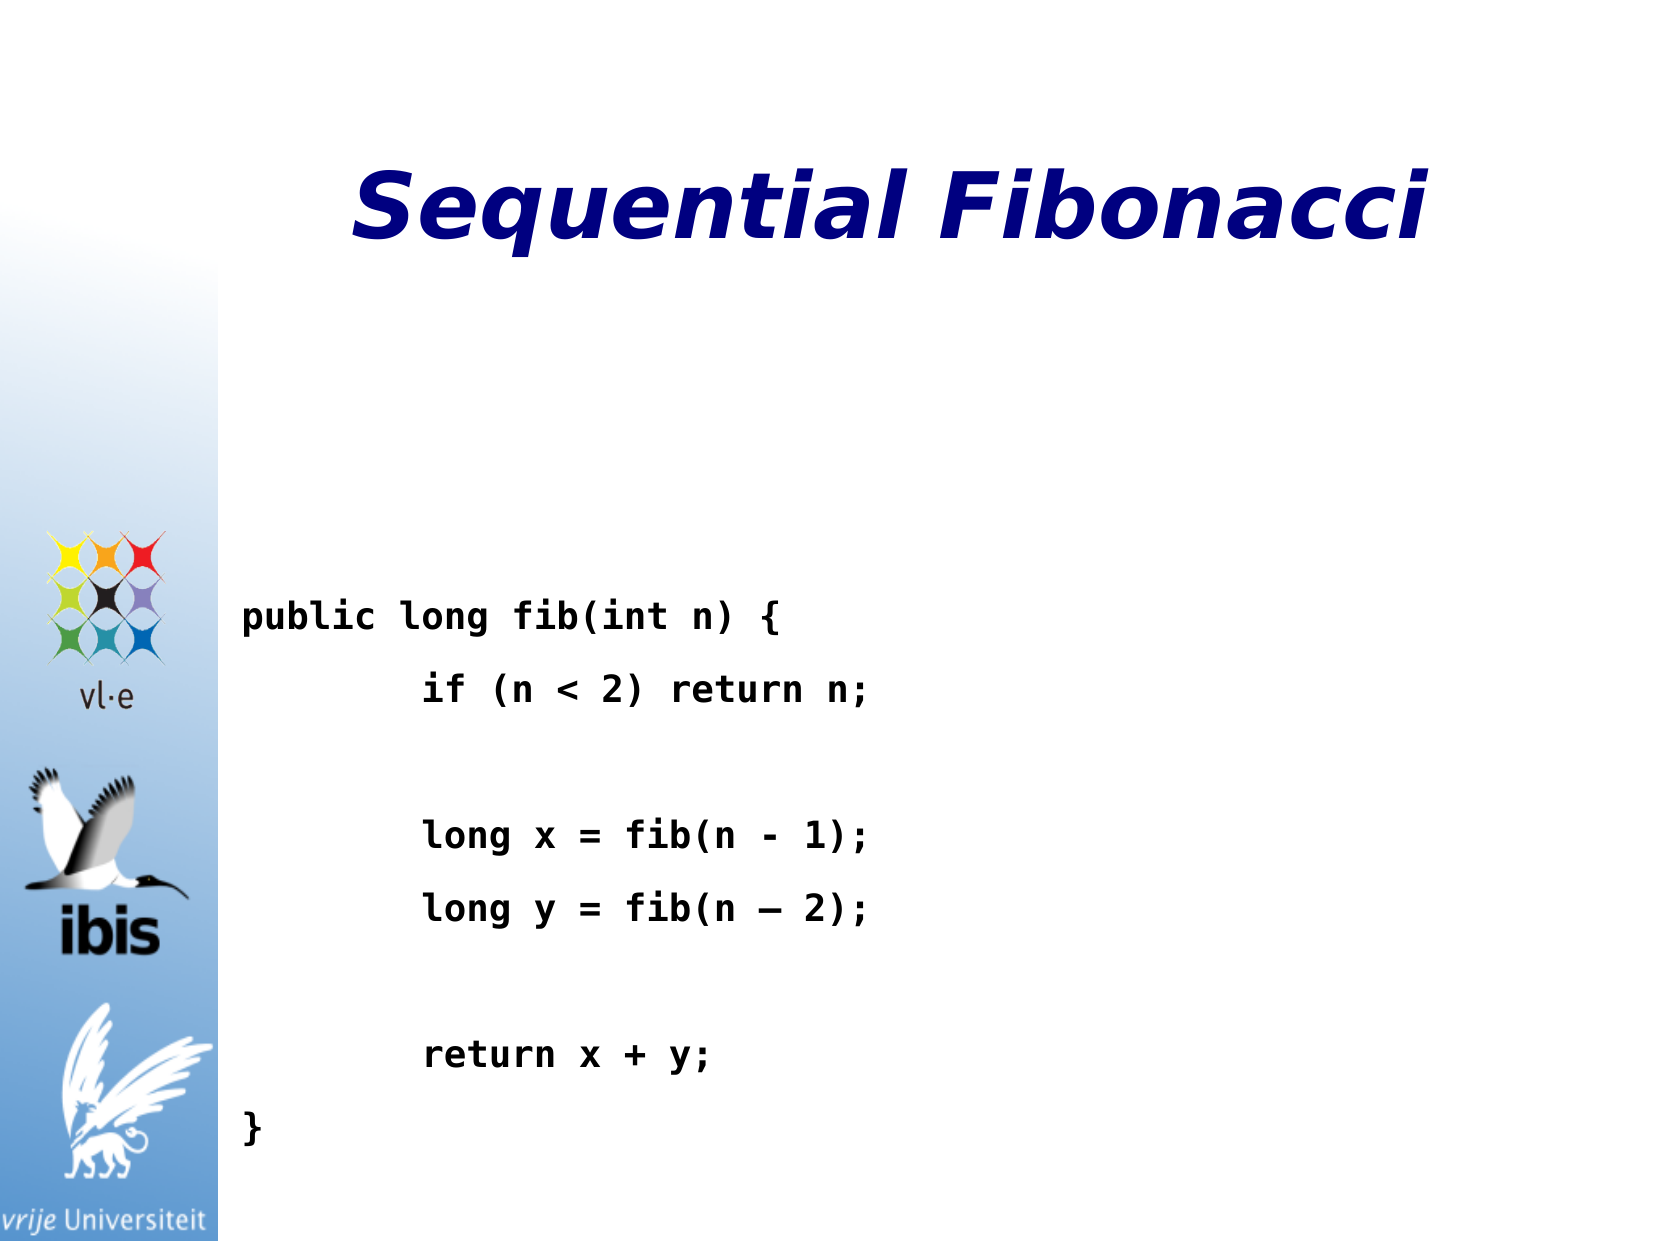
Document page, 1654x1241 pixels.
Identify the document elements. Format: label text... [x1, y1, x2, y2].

picture [0, 0, 218, 1241]
title Sequential Fibonacci [248, 102, 1534, 310]
list public long fib(int n) { if (n < 2) return n; long x = fib(n - 1); long y = fib(n – 2); return x + y; } [241, 376, 1654, 1218]
